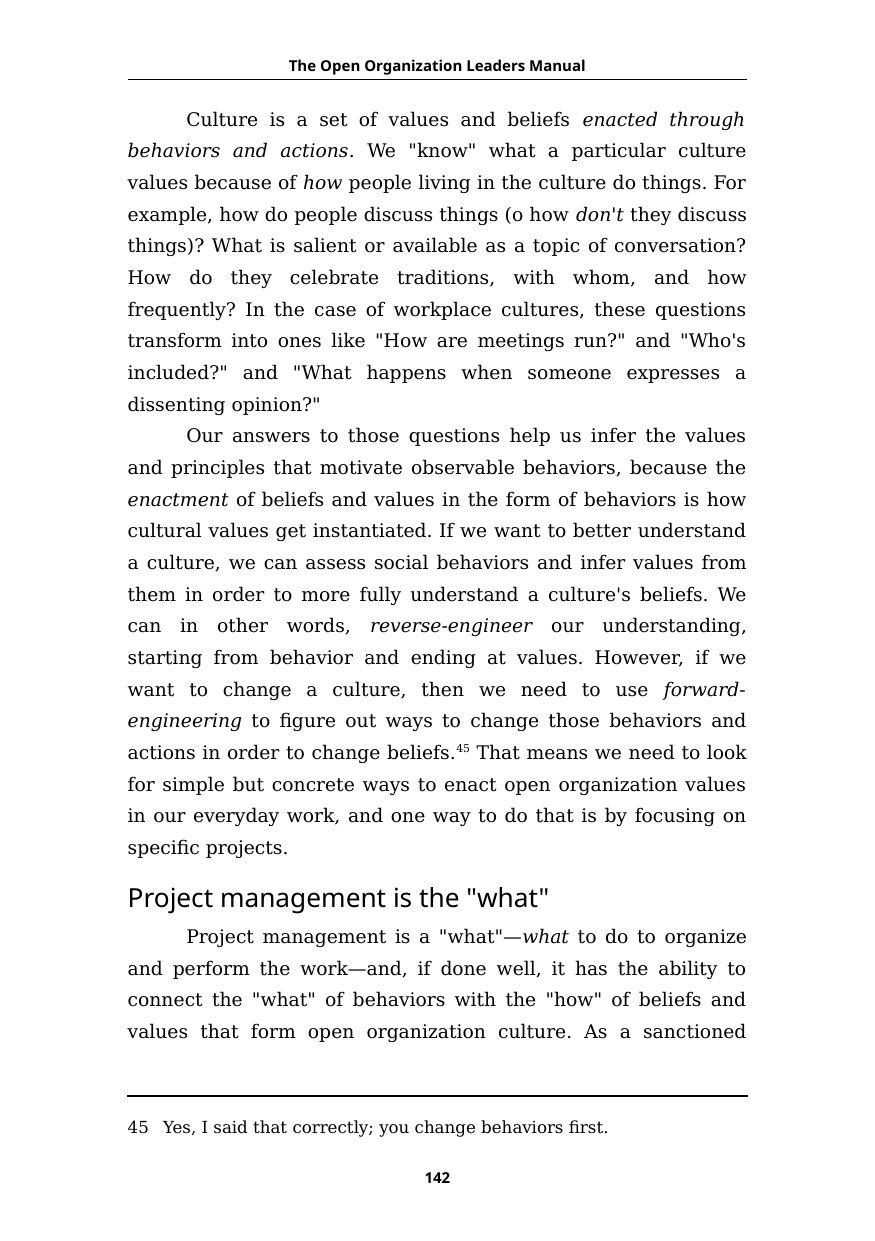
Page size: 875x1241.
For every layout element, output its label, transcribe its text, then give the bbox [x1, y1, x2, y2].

text Project management is a "what"—what to do to organize and perform the work—and, if done well, it has the ability to connect the "what" of behaviors with the "how" of beliefs and values that form open organization culture. As a sanctioned [127, 926, 747, 1043]
text Our answers to those questions help us infer the values and principles that motivate observable behaviors, because the enactment of beliefs and values in the form of behaviors is how cultural values get instantiated. If we want to better understand a culture, we can assess social behaviors and infer values from them in order to more fully understand a culture's beliefs. We can in other words, reverse-engineer our understanding, starting from behavior and ending at values. However, if we want to change a culture, then we need to use forward-engineering to figure out ways to change those behaviors and actions in order to change beliefs. That means we need to look for simple but concrete ways to enact open organization values in our everyday work, and one way to do that is by focusing on specific projects. [127, 425, 747, 859]
text Yes, I said that correctly; you change behaviors first. [127, 1118, 747, 1138]
subtitle Project management is the "what" [127, 883, 747, 914]
text Culture is a set of values and beliefs enacted through behaviors and actions. We "know" what a particular culture values because of how people living in the culture do things. For example, how do people discuss things (o how don't they discuss things)? What is salient or available as a topic of conversation? How do they celebrate traditions, with whom, and how frequently? In the case of workplace cultures, these questions transform into ones like "How are meetings run?" and "Who's included?" and "What happens when someone expresses a dissenting opinion?" [127, 109, 747, 416]
